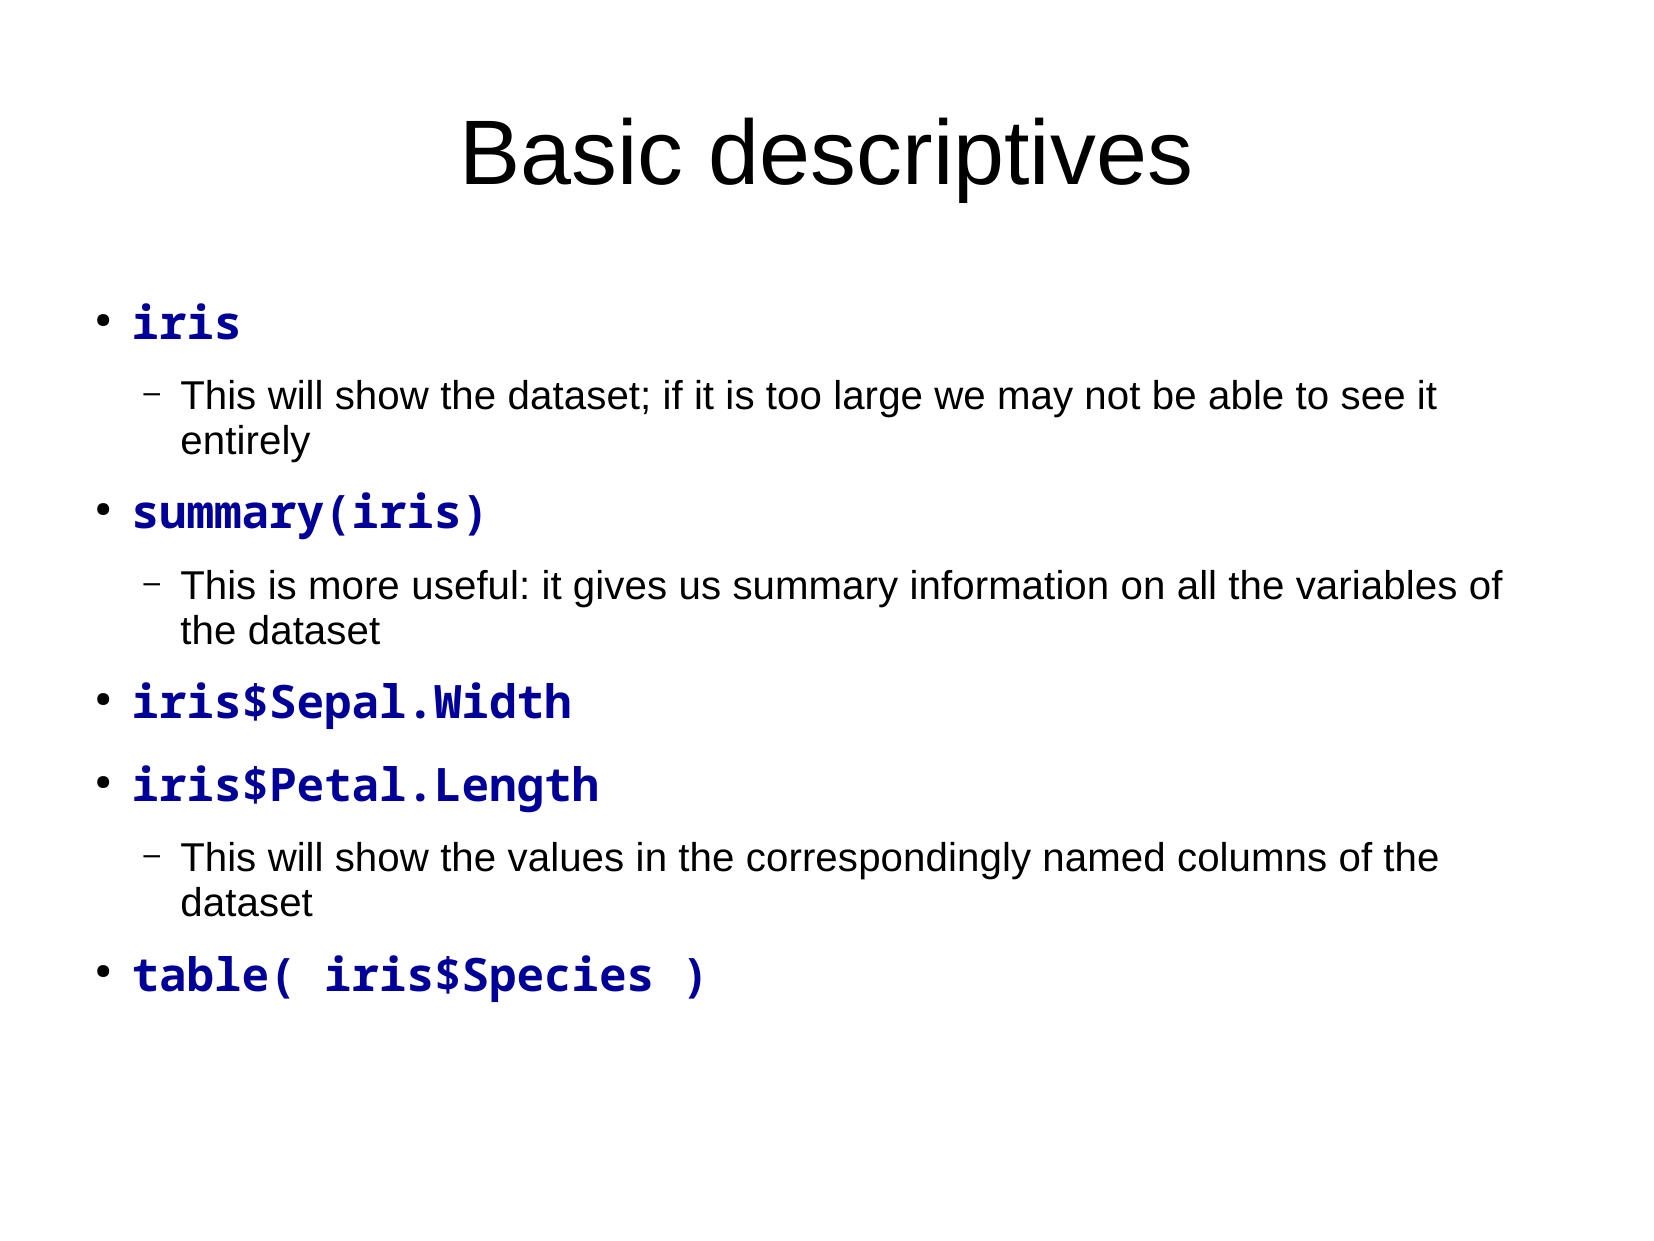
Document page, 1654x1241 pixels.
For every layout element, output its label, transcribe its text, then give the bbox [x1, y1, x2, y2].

title Basic descriptives [82, 49, 1571, 257]
list iris This will show the dataset; if it is too large we may not be able to see it entirely summary(iris) This is more useful: it gives us summary information on all the variables of the dataset iris$Sepal.Width iris$Petal.Length This will show the values in the correspondingly named columns of the dataset table( iris$Species ) [82, 290, 1571, 1010]
